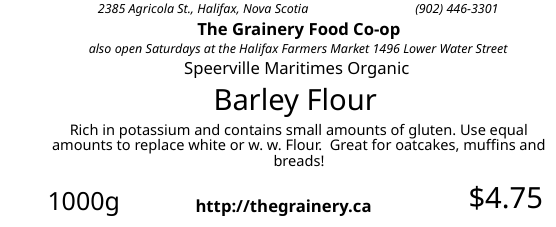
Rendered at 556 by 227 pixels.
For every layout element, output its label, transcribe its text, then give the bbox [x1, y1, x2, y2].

table_cell http://thegrainery.ca [151, 175, 415, 217]
table_cell 1000g [47, 175, 151, 217]
table_cell $4.75 [415, 175, 550, 217]
table_header 2385 Agricola St., Halifax, Nova Scotia (902) 446-3301 The Grainery Food Co-op also open Saturdays at the Halifax Farmers Market 1496 Lower Water Street [47, 0, 550, 57]
table_cell Speerville Maritimes Organic Barley Flour Rich in potassium and contains small amounts of gluten. Use equal amounts to replace white or w. w. Flour. Great for oatcakes, muffins and breads! [47, 57, 550, 175]
